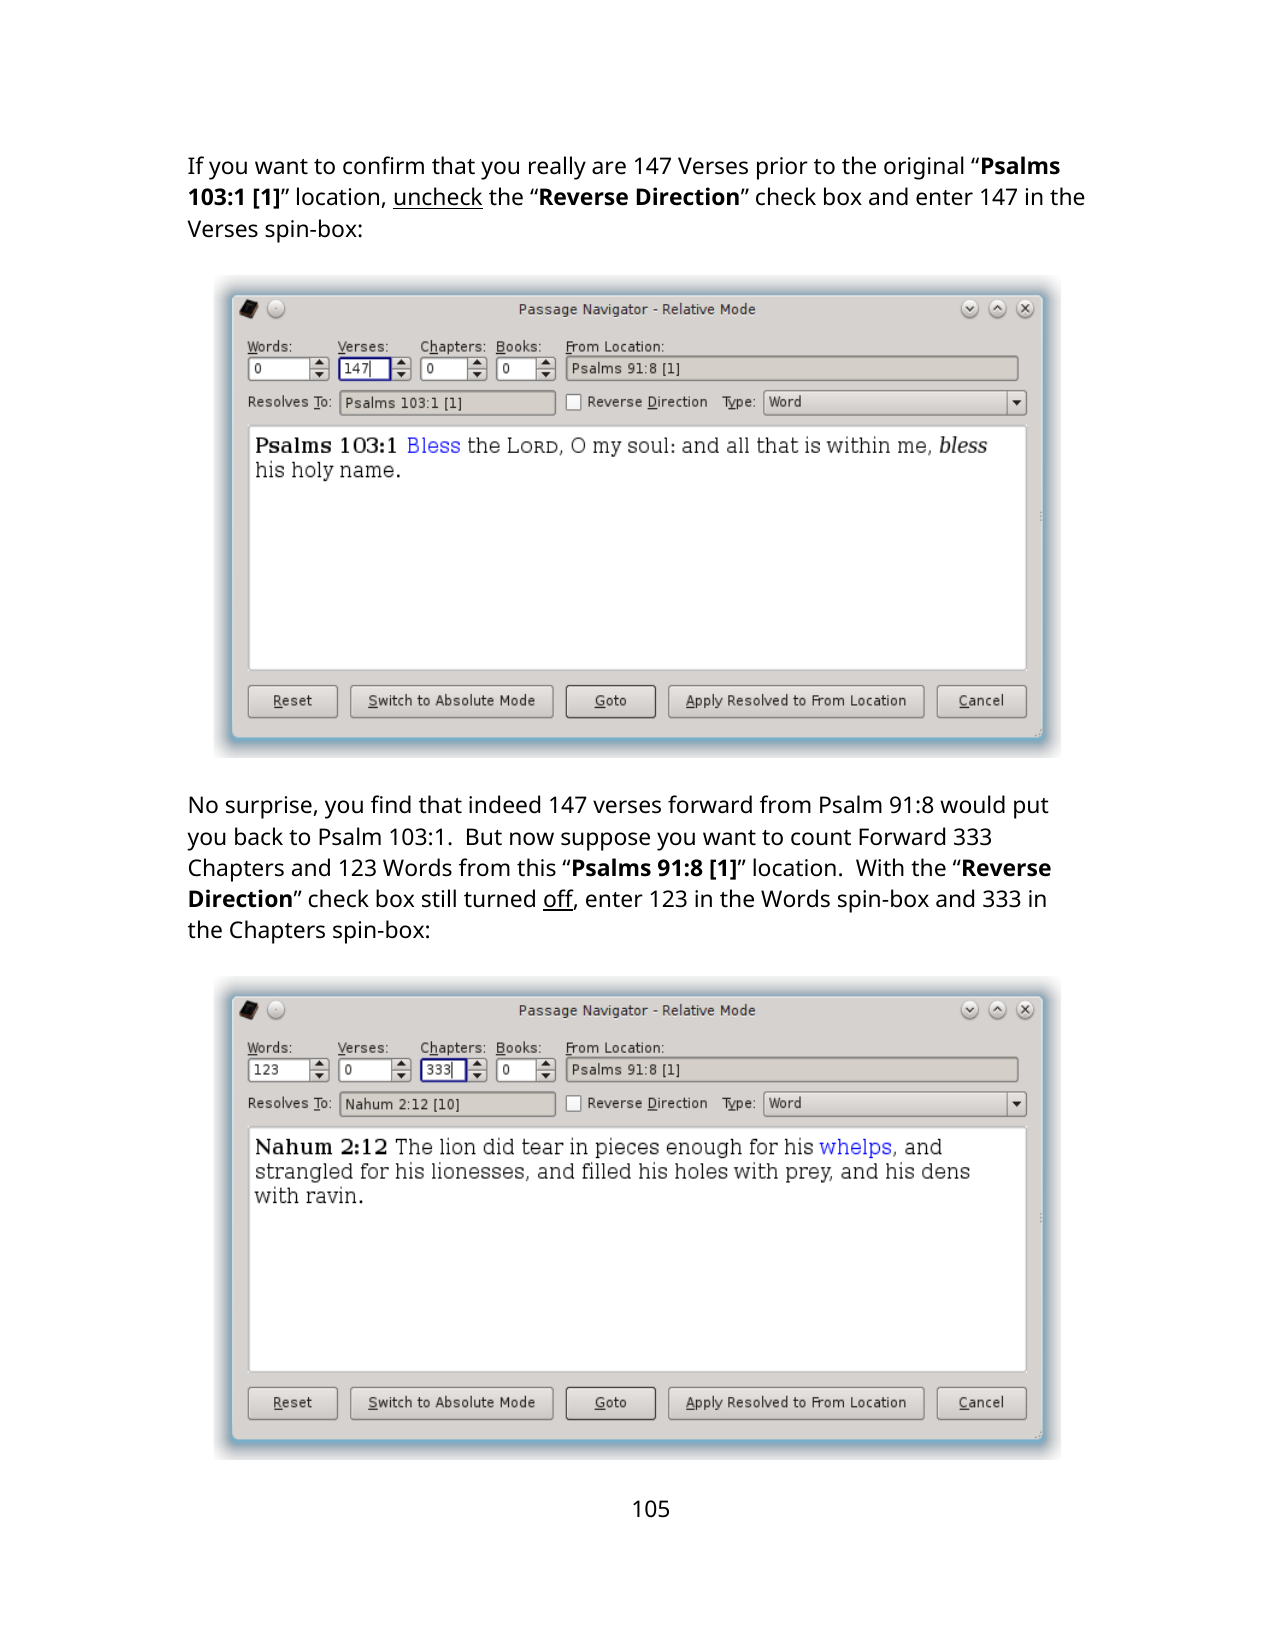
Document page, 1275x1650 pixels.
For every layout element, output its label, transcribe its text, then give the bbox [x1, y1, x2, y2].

text No surprise, you find that indeed 147 verses forward from Psalm 91:8 would put you back to Psalm 103:1. But now suppose you want to count Forward 333 Chapters and 123 Words from this “Psalms 91:8 [1]” location. With the “Reverse Direction” check box still turned off, enter 123 in the Words spin-box and 333 in the Chapters spin-box: [187, 789, 1087, 946]
picture [213, 976, 1062, 1460]
text If you want to confirm that you really are 147 Verses prior to the original “Psalms 103:1 [1]” location, uncheck the “Reverse Direction” check box and enter 147 in the Verses spin-box: [187, 150, 1087, 244]
picture [213, 275, 1062, 758]
